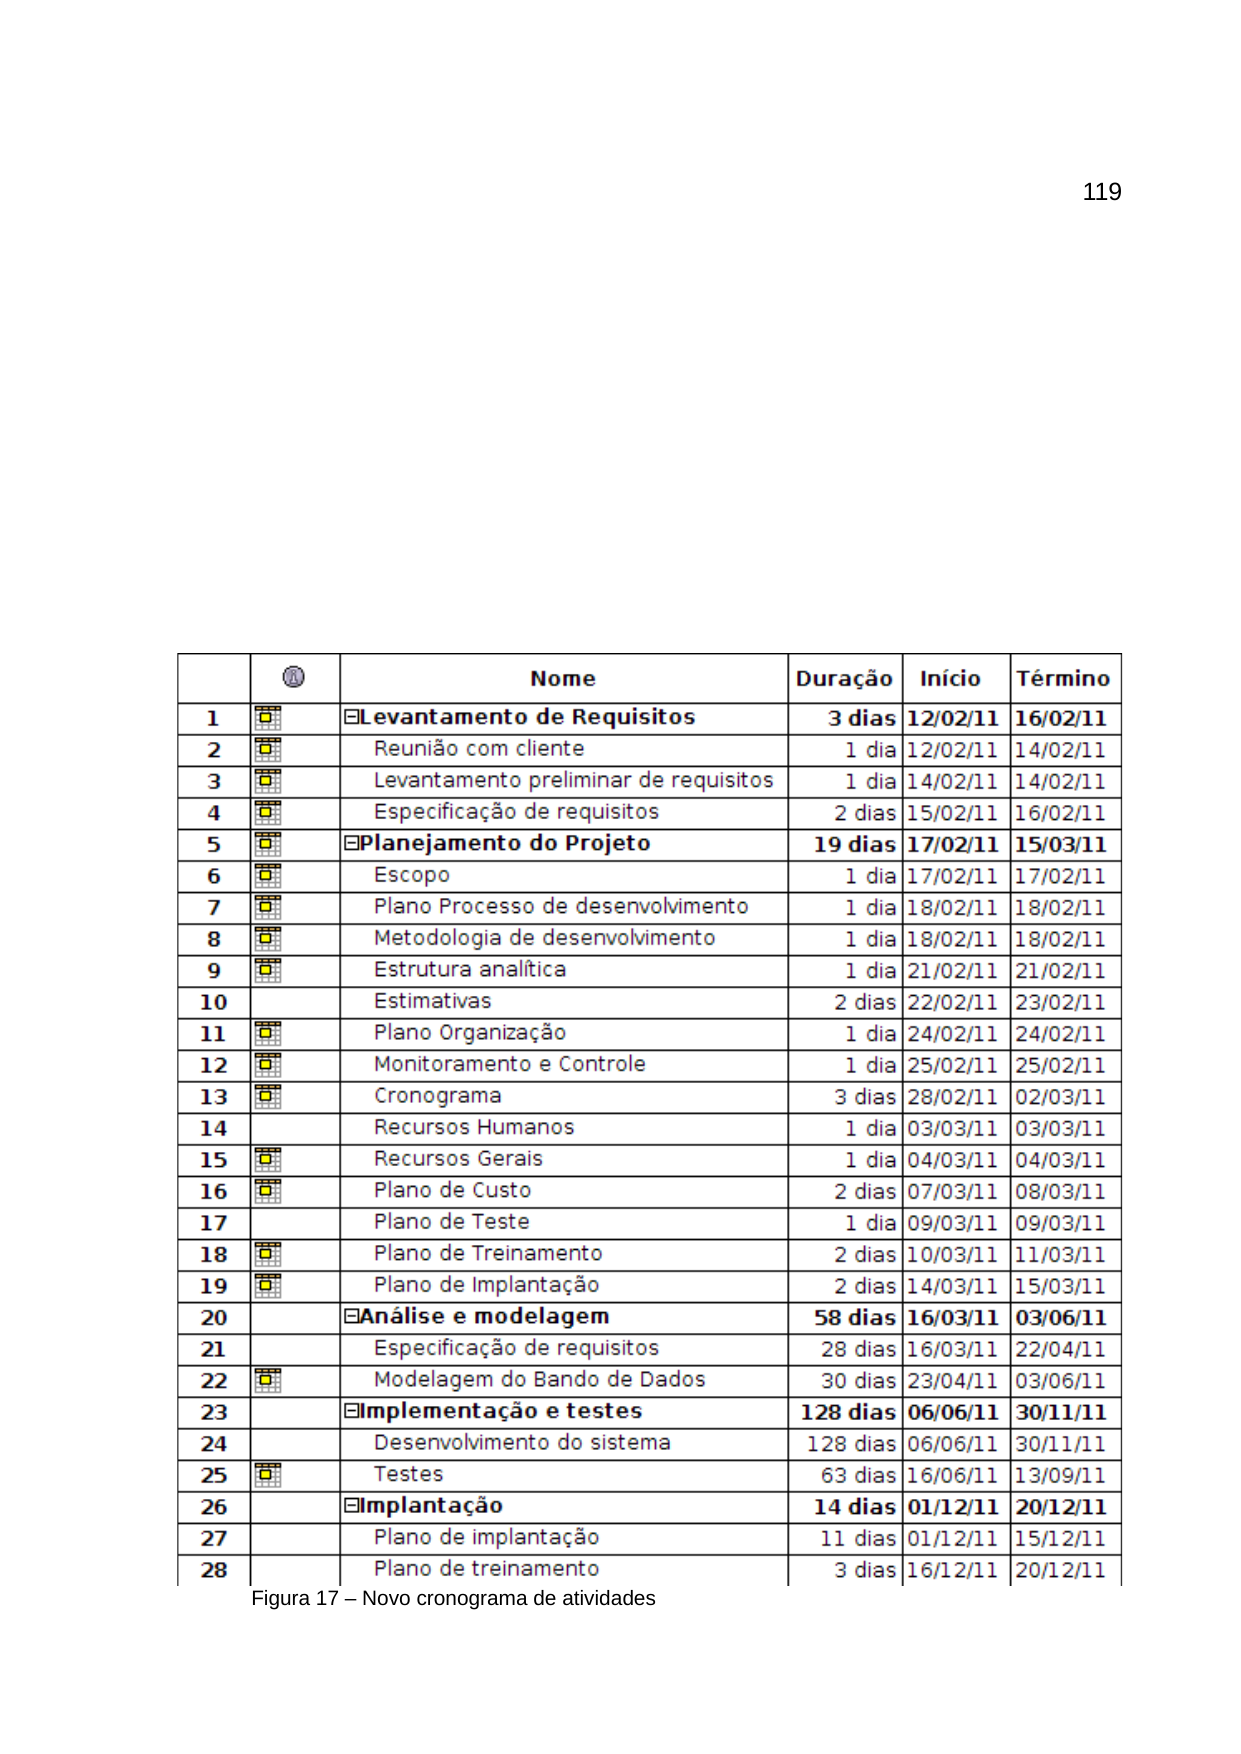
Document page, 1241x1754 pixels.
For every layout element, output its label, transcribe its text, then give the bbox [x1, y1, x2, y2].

text Figura 17 – Novo cronograma de atividades [177, 1586, 1122, 1609]
picture [177, 653, 1123, 1586]
